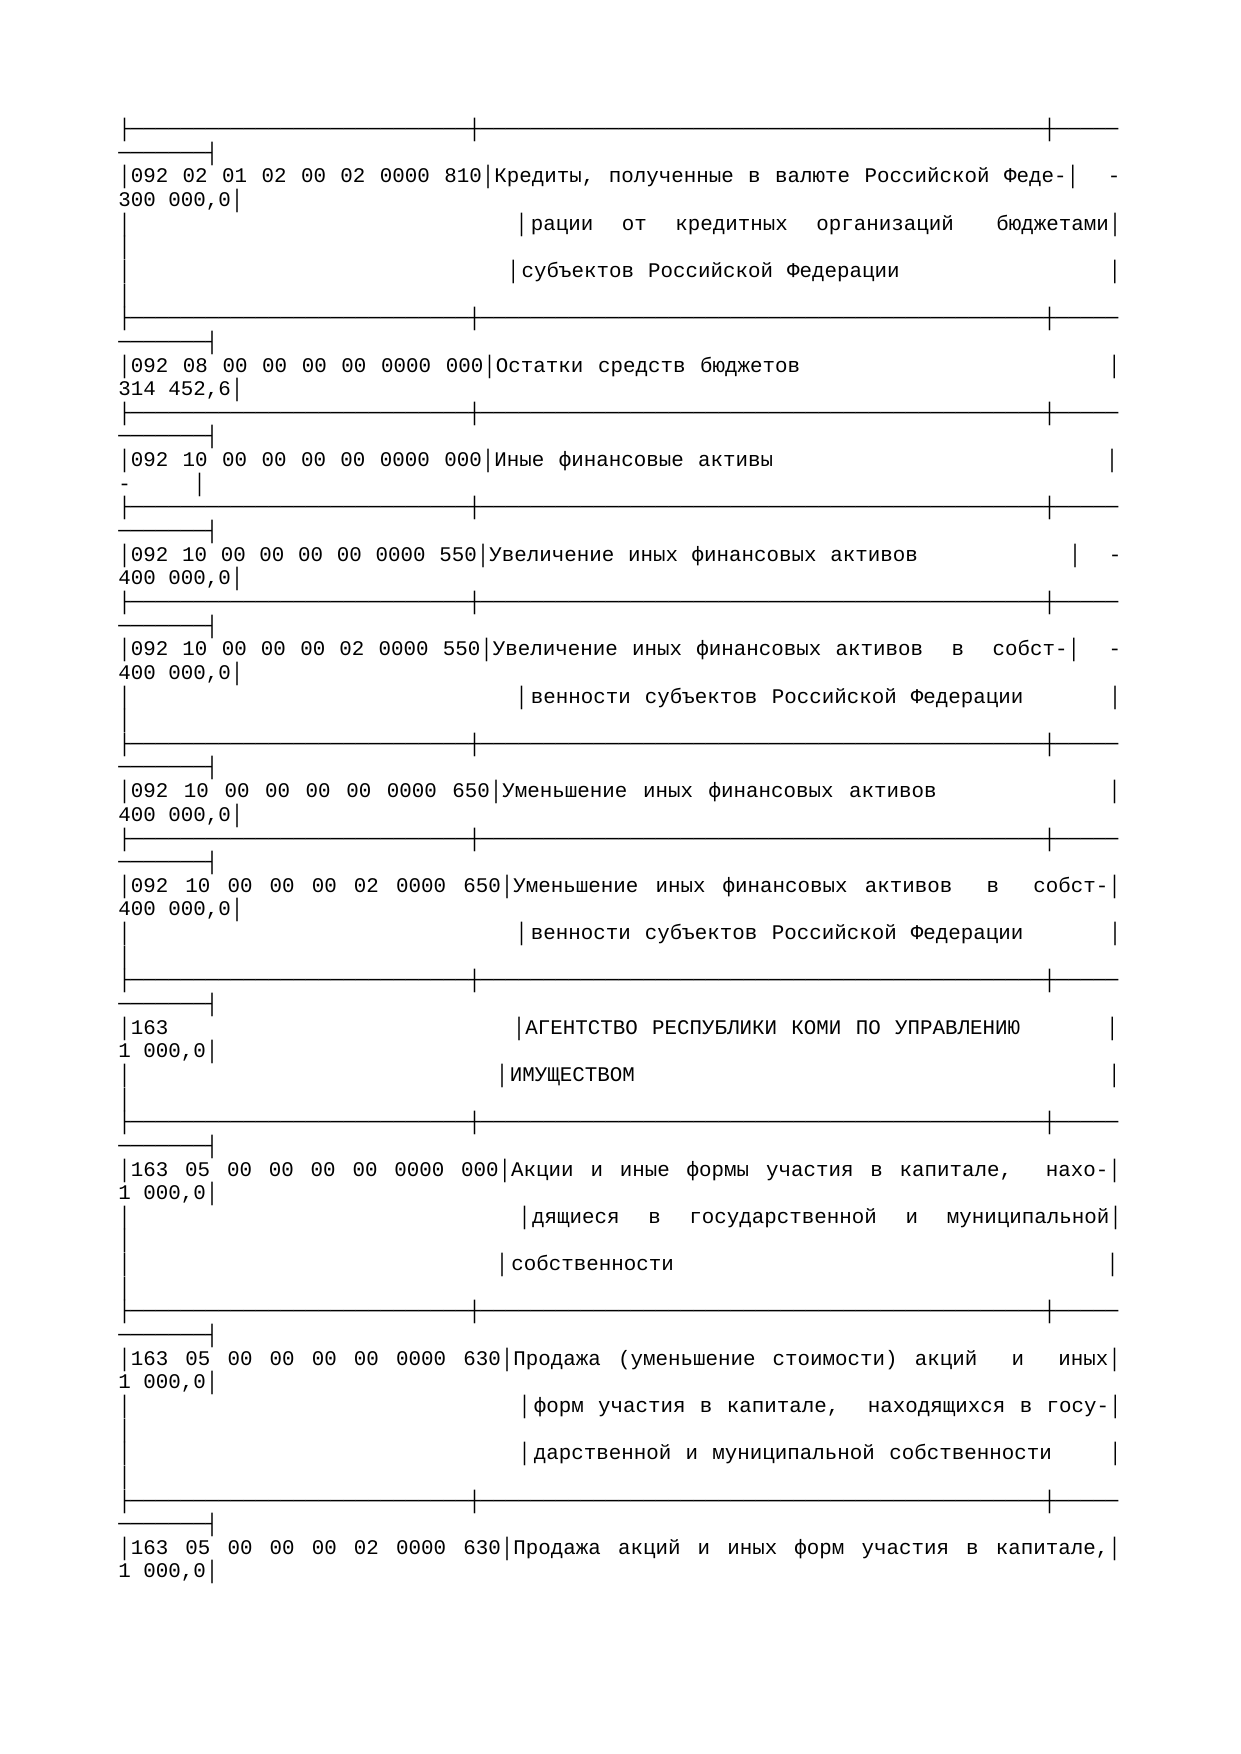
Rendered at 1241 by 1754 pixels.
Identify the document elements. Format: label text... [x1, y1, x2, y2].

text ├───────────────────────────┼─────────────────────────────────────────────┼────────────┤ [118, 591, 1122, 638]
text ├───────────────────────────┼─────────────────────────────────────────────┼────────────┤ [118, 496, 1122, 544]
text │ │венности субъектов Российской Федерации │ │ [118, 922, 1122, 969]
text │163 05 00 00 00 00 0000 000│Акции и иные формы участия в капитале, нахо-│ 1 000,0│ [118, 1158, 1122, 1206]
text │092 08 00 00 00 00 0000 000│Остатки средств бюджетов │ 314 452,6│ [118, 354, 1122, 402]
text ├───────────────────────────┼─────────────────────────────────────────────┼────────────┤ [118, 118, 1122, 165]
text ├───────────────────────────┼─────────────────────────────────────────────┼────────────┤ [118, 1489, 1122, 1537]
text ├───────────────────────────┼─────────────────────────────────────────────┼────────────┤ [118, 1111, 1122, 1158]
text │092 10 00 00 00 00 0000 650│Уменьшение иных финансовых активов │ 400 000,0│ [118, 780, 1122, 827]
text │092 10 00 00 00 02 0000 650│Уменьшение иных финансовых активов в собст-│ 400 000,0│ [118, 875, 1122, 922]
text ├───────────────────────────┼─────────────────────────────────────────────┼────────────┤ [118, 402, 1122, 449]
text ├───────────────────────────┼─────────────────────────────────────────────┼────────────┤ [118, 307, 1122, 354]
text │092 10 00 00 00 00 0000 000│Иные финансовые активы │ - │ [118, 449, 1122, 496]
text ├───────────────────────────┼─────────────────────────────────────────────┼────────────┤ [118, 733, 1122, 780]
text │ │дящиеся в государственной и муниципальной│ │ [118, 1206, 1122, 1253]
text │ │венности субъектов Российской Федерации │ │ [118, 686, 1122, 733]
text │163 │АГЕНТСТВО РЕСПУБЛИКИ КОМИ ПО УПРАВЛЕНИЮ │ 1 000,0│ [118, 1017, 1122, 1064]
text ├───────────────────────────┼─────────────────────────────────────────────┼────────────┤ [118, 827, 1122, 875]
text │ │дарственной и муниципальной собственности │ │ [118, 1442, 1122, 1489]
text │092 10 00 00 00 00 0000 550│Увеличение иных финансовых активов │ -400 000,0│ [118, 544, 1122, 591]
text │ │субъектов Российской Федерации │ │ [118, 260, 1122, 307]
text │163 05 00 00 00 02 0000 630│Продажа акций и иных форм участия в капитале,│ 1 000,0│ [118, 1537, 1122, 1584]
text │163 05 00 00 00 00 0000 630│Продажа (уменьшение стоимости) акций и иных│ 1 000,0│ [118, 1348, 1122, 1395]
text ├───────────────────────────┼─────────────────────────────────────────────┼────────────┤ [118, 1300, 1122, 1348]
text ├───────────────────────────┼─────────────────────────────────────────────┼────────────┤ [118, 969, 1122, 1017]
text │ │ИМУЩЕСТВОМ │ │ [118, 1064, 1122, 1111]
text │ │собственности │ │ [118, 1253, 1122, 1300]
text │ │форм участия в капитале, находящихся в госу-│ │ [118, 1395, 1122, 1442]
text │ │рации от кредитных организаций бюджетами│ │ [118, 213, 1122, 260]
text │092 10 00 00 00 02 0000 550│Увеличение иных финансовых активов в собст-│ -400 000,0│ [118, 638, 1122, 686]
text │092 02 01 02 00 02 0000 810│Кредиты, полученные в валюте Российской Феде-│ -300 000,0│ [118, 165, 1122, 213]
